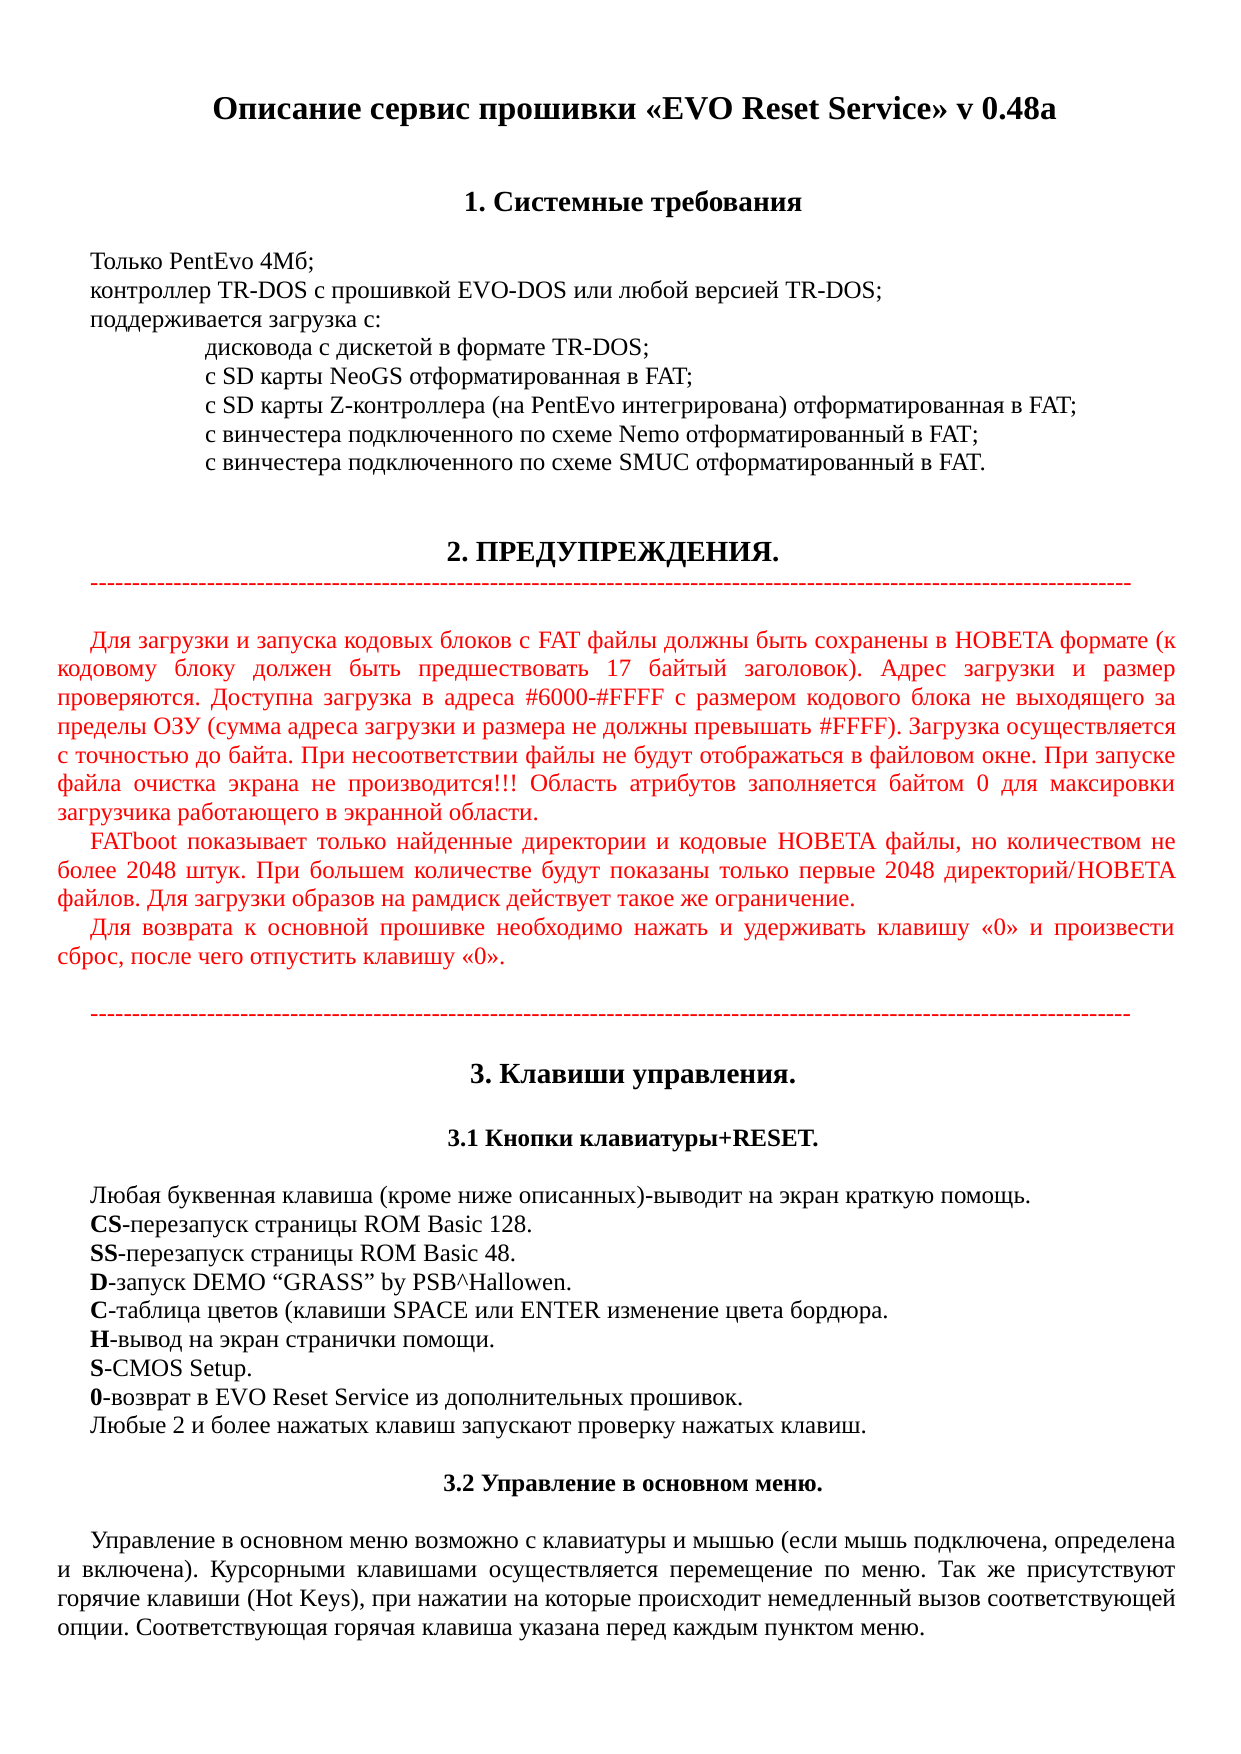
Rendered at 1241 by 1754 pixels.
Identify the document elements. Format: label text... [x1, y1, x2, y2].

text ----------------------------------------------------------------------------------------------------------------------------- [57, 567, 1176, 596]
text 3.2 Управление в основном меню. [57, 1468, 1176, 1497]
text дисковода с дискетой в формате TR-DOS; [57, 332, 1176, 361]
text с SD карты Z-контроллера (на PentEvo интегрирована) отформатированная в FAT; [57, 390, 1176, 419]
text CS-перезапуск страницы ROM Basic 128. [57, 1209, 1176, 1238]
text 1. Системные требования [57, 184, 1176, 217]
text Управление в основном меню возможно с клавиатуры и мышью (если мышь подключена, определена и включена). Курсорными клавишами осуществляется перемещение по меню. Так же присутствуют горячие клавиши (Hot Keys), при нажатии на которые происходит немедленный вызов соответствующей опции. Соответствующая горячая клавиша указана перед каждым пунктом меню. [57, 1526, 1176, 1641]
text H-вывод на экран странички помощи. [57, 1324, 1176, 1353]
text контроллер TR-DOS с прошивкой EVO-DOS или любой версией TR-DOS; [57, 275, 1176, 304]
text ----------------------------------------------------------------------------------------------------------------------------- [57, 998, 1176, 1027]
text Любая буквенная клавиша (кроме ниже описанных)-выводит на экран краткую помощь. [57, 1181, 1176, 1209]
text Описание сервис прошивки «EVO Reset Service» v 0.48а [57, 88, 1176, 126]
text Любые 2 и более нажатых клавиш запускают проверку нажатых клавиш. [57, 1411, 1176, 1439]
text D-запуск DEMO “GRASS” by PSB^Hallowen. [57, 1267, 1176, 1296]
text C-таблица цветов (клавиши SPACE или ENTER изменение цвета бордюра. [57, 1296, 1176, 1324]
text 3.1 Кнопки клавиатуры+RESET. [57, 1123, 1176, 1152]
text Для возврата к основной прошивке необходимо нажать и удерживать клавишу «0» и произвести сброс, после чего отпустить клавишу «0». [57, 912, 1176, 970]
text 2. ПРЕДУПРЕЖДЕНИЯ. [57, 534, 1176, 567]
text 0-возврат в EVO Reset Service из дополнительных прошивок. [57, 1382, 1176, 1411]
text S-CMOS Setup. [57, 1353, 1176, 1382]
text SS-перезапуск страницы ROM Basic 48. [57, 1238, 1176, 1267]
text 3. Клавиши управления. [57, 1056, 1176, 1089]
text Для загрузки и запуска кодовых блоков с FAT файлы должны быть сохранены в HOBETA формате (к кодовому блоку должен быть предшествовать 17 байтый заголовок). Адрес загрузки и размер проверяются. Доступна загрузка в адреса #6000-#FFFF с размером кодового блока не выходящего за пределы ОЗУ (сумма адреса загрузки и размера не должны превышать #FFFF). Загрузка осуществляется с точностью до байта. При несоответствии файлы не будут отображаться в файловом окне. При запуске файла очистка экрана не производится!!! Область атрибутов заполняется байтом 0 для максировки загрузчика работающего в экранной области. [57, 625, 1176, 826]
text Только PentEvo 4Мб; [57, 246, 1176, 275]
text поддерживается загрузка с: [57, 304, 1176, 332]
text с винчестера подключенного по схеме SMUC отформатированный в FAT. [57, 447, 1176, 476]
text c SD карты NeoGS отформатированная в FAT; [57, 361, 1176, 390]
text с винчестера подключенного по схеме Nemo отформатированный в FAT; [57, 419, 1176, 447]
text FATboot показывает только найденные директории и кодовые HOBETA файлы, но количеством не более 2048 штук. При большем количестве будут показаны только первые 2048 директорий/HOBETA файлов. Для загрузки образов на рамдиск действует такое же ограничение. [57, 826, 1176, 912]
